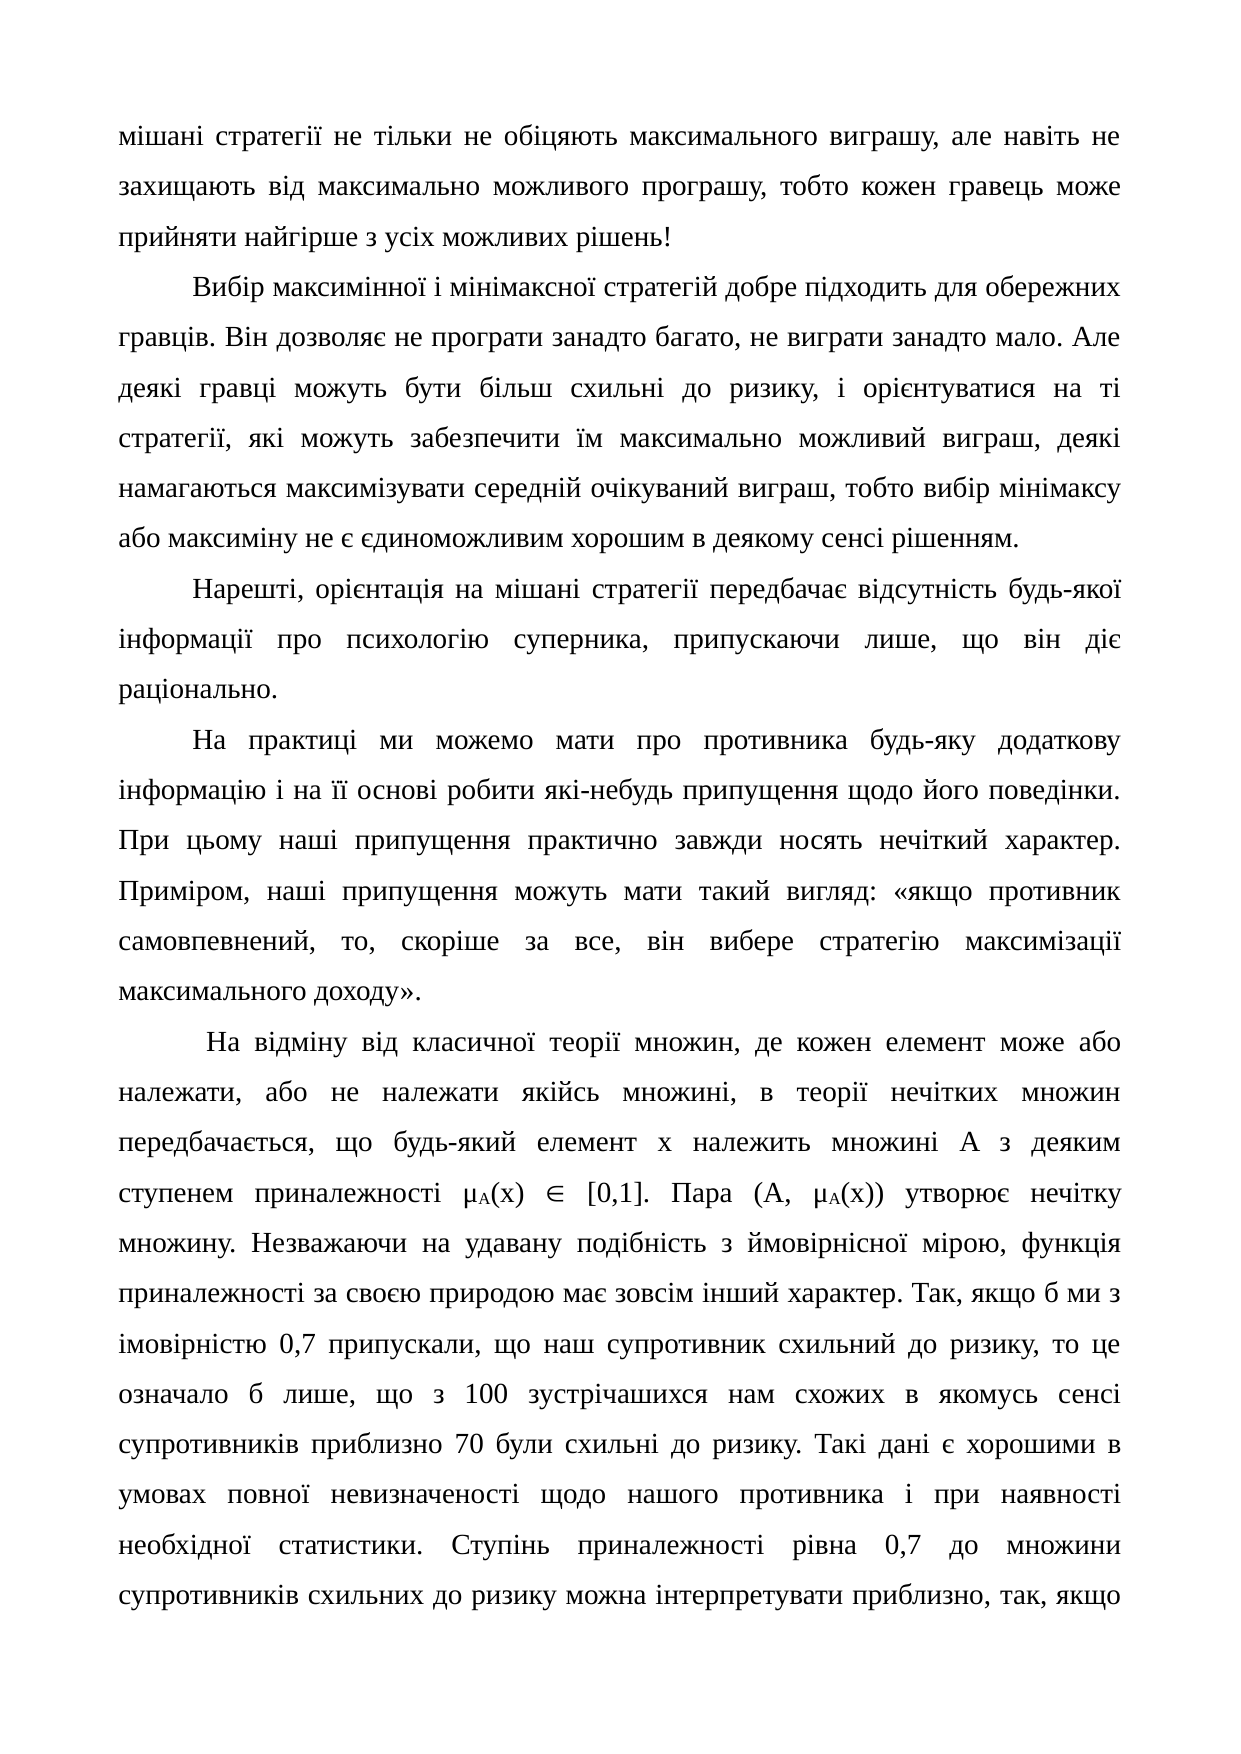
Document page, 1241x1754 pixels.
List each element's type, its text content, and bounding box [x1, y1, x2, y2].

text мішані стратегії не тільки не обіцяють максимального виграшу, але навіть не захищають від максимально можливого програшу, тобто кожен гравець може прийняти найгірше з усіх можливих рішень! [118, 118, 1122, 252]
text Вибір максимінної і мінімаксної стратегій добре підходить для обережних гравців. Він дозволяє не програти занадто багато, не виграти занадто мало. Але деякі гравці можуть бути більш схильні до ризику, і орієнтуватися на ті стратегії, які можуть забезпечити їм максимально можливий виграш, деякі намагаються максимізувати середній очікуваний виграш, тобто вибір мінімаксу або максиміну не є єдиноможливим хорошим в деякому сенсі рішенням. [118, 269, 1122, 554]
text На відміну від класичної теорії множин, де кожен елемент може або належати, або не належати якійсь множині, в теорії нечітких множин передбачається, що будь-який елемент x належить множині A з деяким ступенем приналежності μA(x)  [0,1]. Пара (А, μA(x)) утворює нечітку множину. Незважаючи на удавану подібність з ймовірнісної мірою, функція приналежності за своєю природою має зовсім інший характер. Так, якщо б ми з імовірністю 0,7 припускали, що наш супротивник схильний до ризику, то це означало б лише, що з 100 зустрічашихся нам схожих в якомусь сенсі супротивників приблизно 70 були схильні до ризику. Такі дані є хорошими в умовах повної невизначеності щодо нашого противника і при наявності необхідної статистики. Ступінь приналежності рівна 0,7 до множини супротивників схильних до ризику можна інтерпретувати приблизно, так, якщо [118, 1024, 1122, 1611]
text Нарешті, орієнтація на мішані стратегії передбачає відсутність будь-якої інформації про психологію суперника, припускаючи лише, що він діє раціонально. [118, 571, 1122, 705]
text На практиці ми можемо мати про противника будь-яку додаткову інформацію і на її основі робити які-небудь припущення щодо його поведінки. При цьому наші припущення практично завжди носять нечіткий характер. Приміром, наші припущення можуть мати такий вигляд: «якщо противник самовпевнений, то, скоріше за все, він вибере стратегію максимізації максимального доходу». [118, 722, 1122, 1007]
